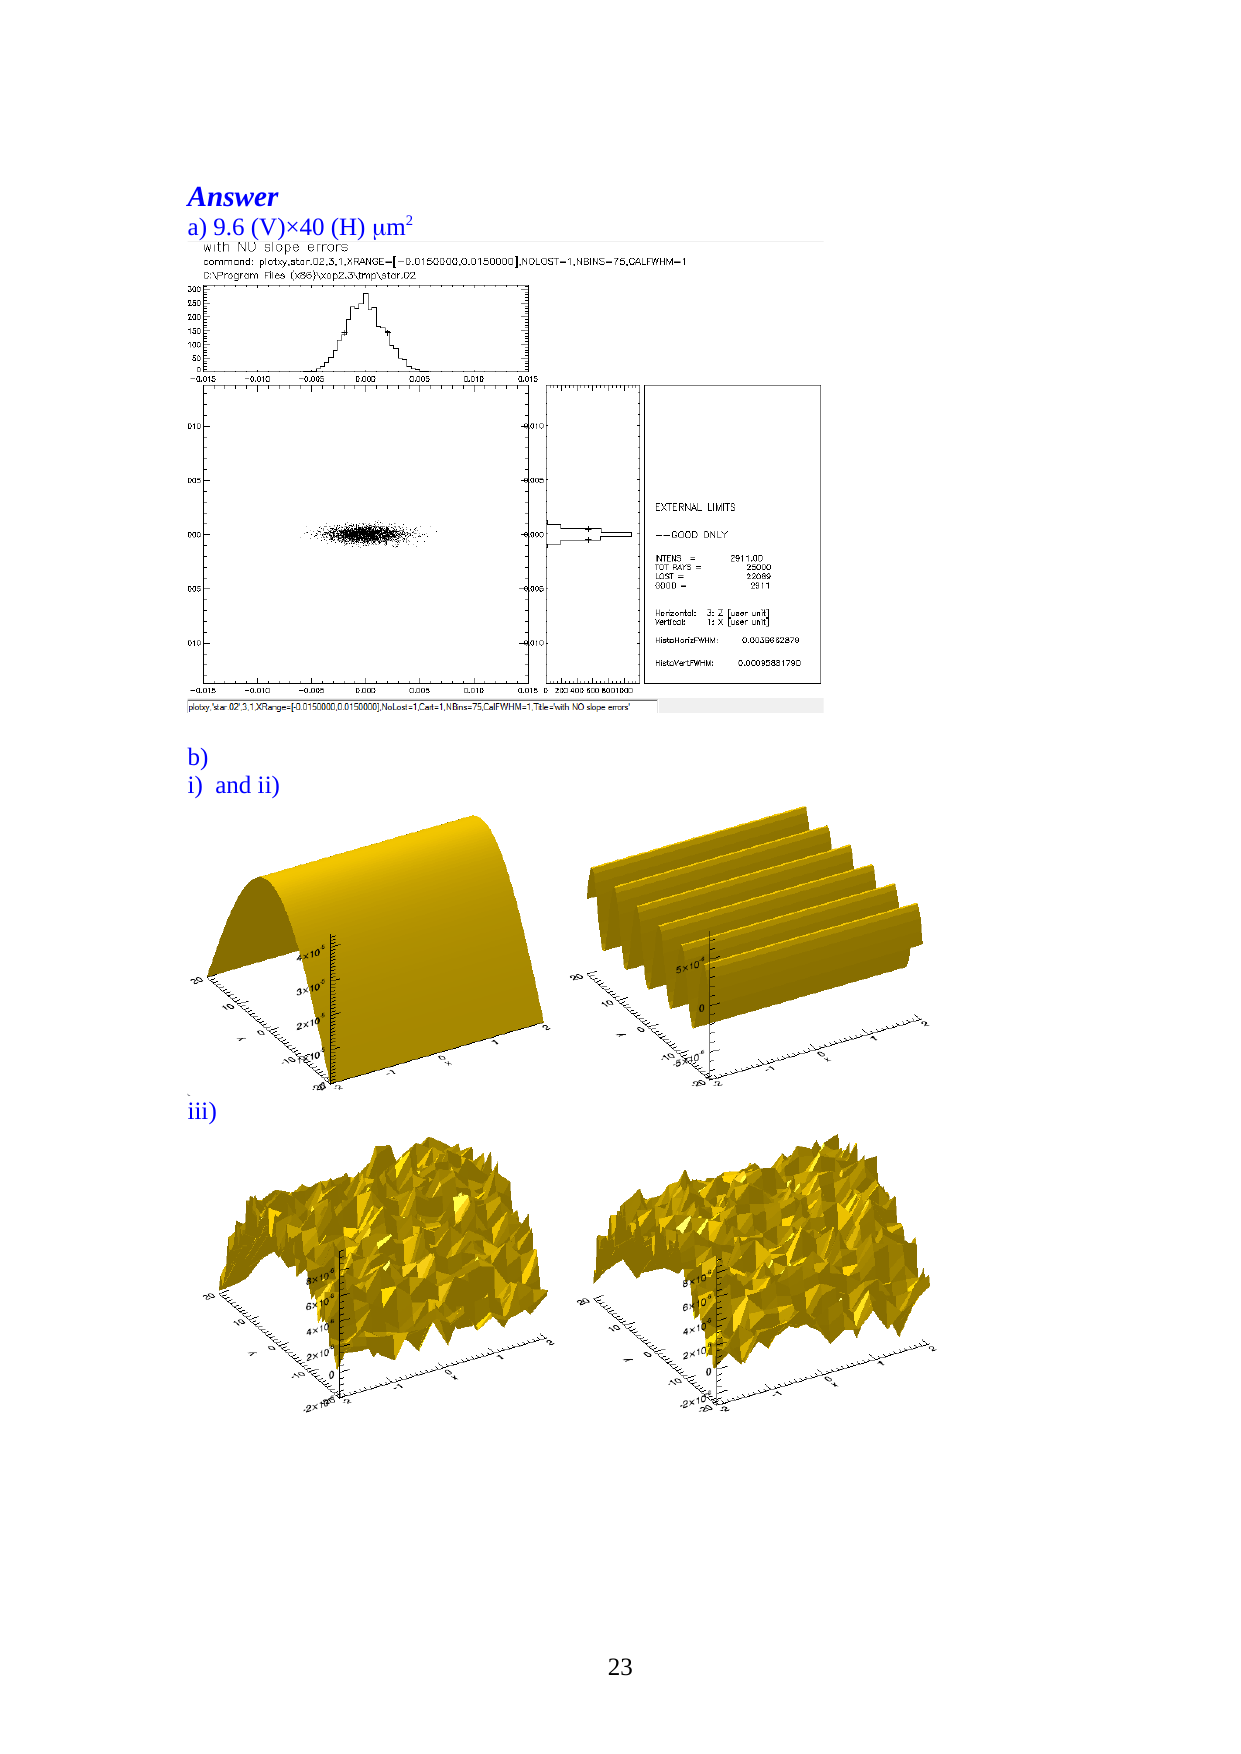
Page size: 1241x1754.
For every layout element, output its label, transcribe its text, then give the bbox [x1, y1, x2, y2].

text a) 9.6 (V)×40 (H) m2 [187, 212, 1053, 241]
picture [562, 799, 939, 1096]
text iii) [187, 1096, 1053, 1125]
text i) and ii) [187, 770, 1053, 799]
picture [187, 807, 557, 1096]
text Answer [187, 179, 1053, 212]
text b) [187, 742, 1053, 770]
picture [187, 241, 824, 713]
picture [187, 1125, 563, 1419]
picture [568, 1128, 944, 1419]
